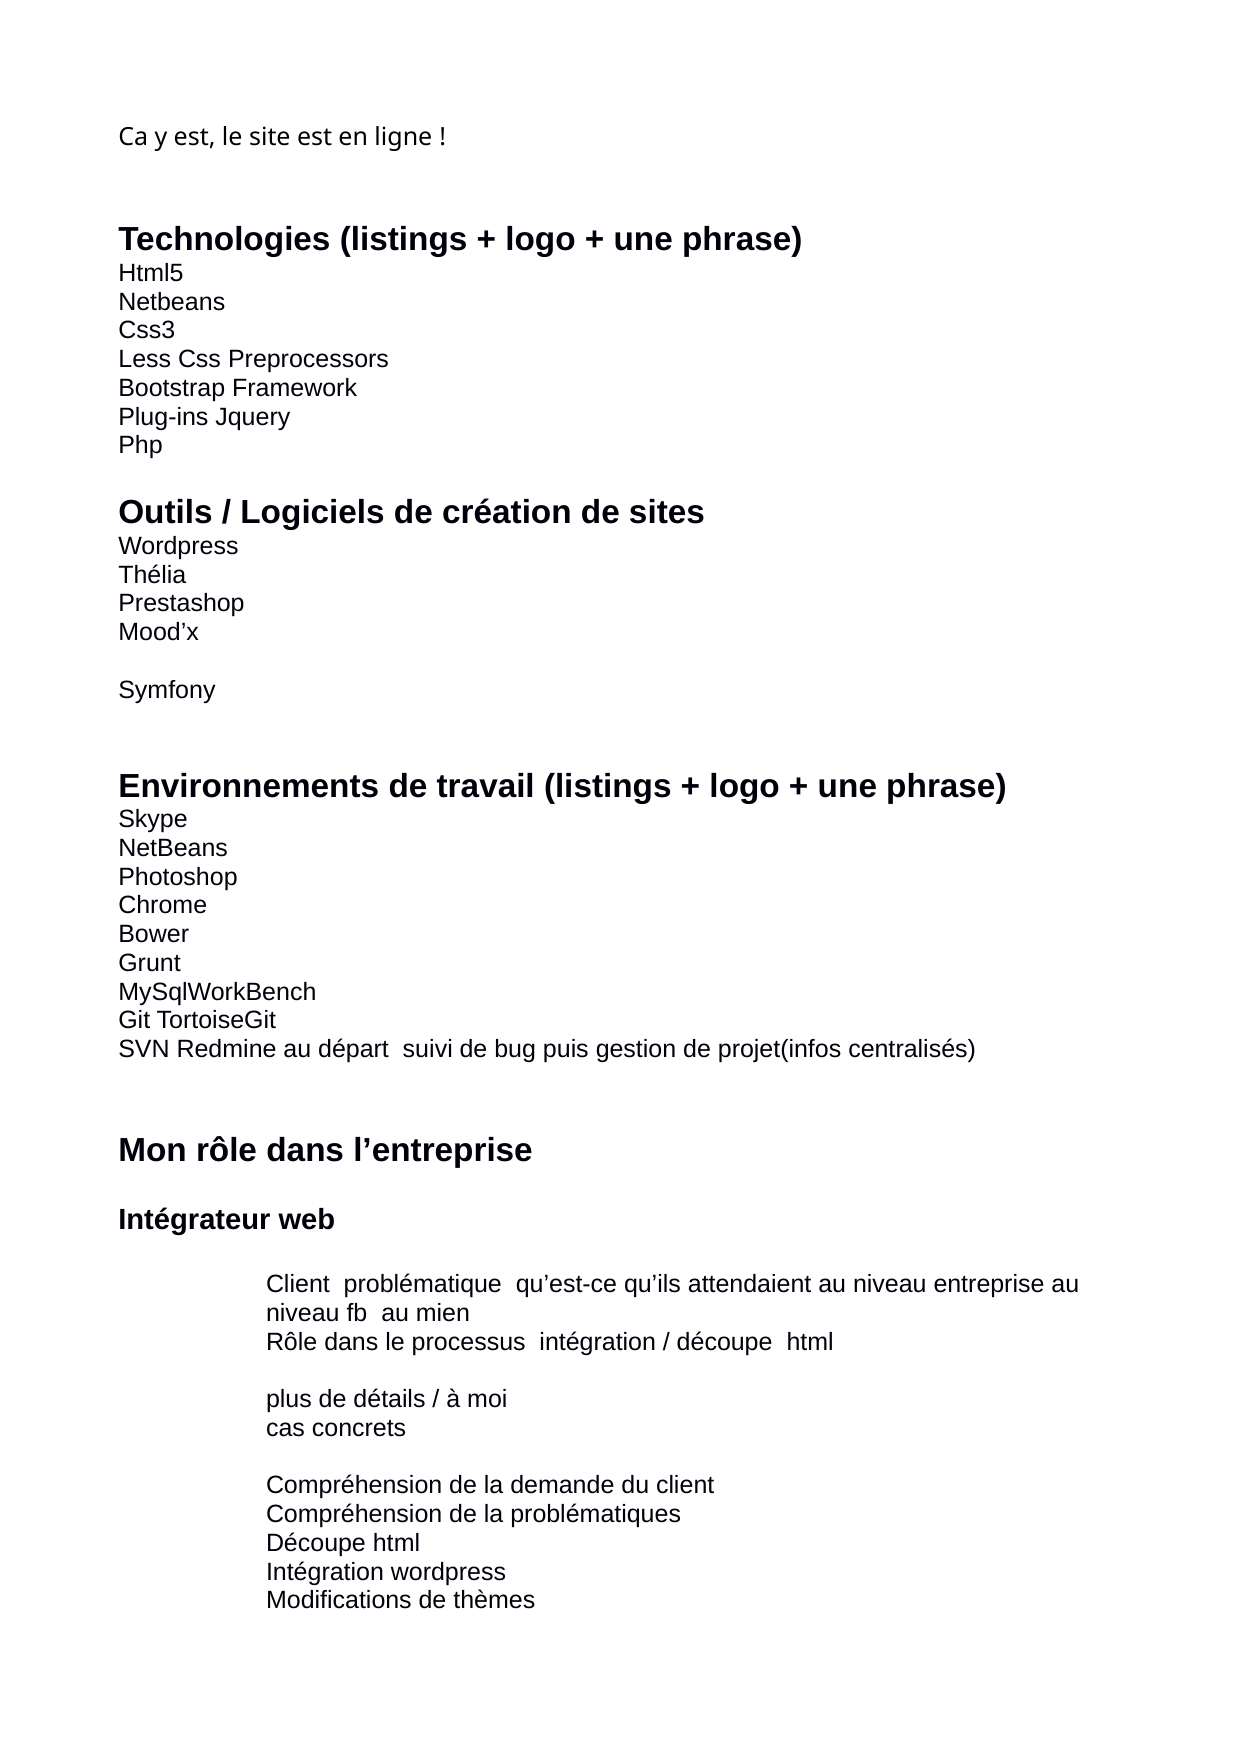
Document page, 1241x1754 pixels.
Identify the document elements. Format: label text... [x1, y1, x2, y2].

text MySqlWorkBench [118, 977, 1122, 1005]
text Chrome [118, 890, 1122, 919]
text Compréhension de la demande du client [266, 1470, 1122, 1499]
text SVN Redmine au départ suivi de bug puis gestion de projet(infos centralisés) [118, 1034, 1122, 1063]
text Modifications de thèmes [266, 1585, 1122, 1614]
text plus de détails / à moi [266, 1384, 1122, 1413]
text Wordpress [118, 531, 1122, 560]
text Php [118, 430, 1122, 459]
text Client problématique qu’est-ce qu’ils attendaient au niveau entreprise au niveau fb au mien [266, 1269, 1122, 1327]
text Less Css Preprocessors [118, 344, 1122, 373]
text Intégrateur web [118, 1202, 1122, 1236]
text Symfony [118, 675, 1122, 703]
text Photoshop [118, 862, 1122, 890]
text Mood’x [118, 617, 1122, 646]
text cas concrets [266, 1413, 1122, 1442]
text NetBeans [118, 833, 1122, 862]
text Ca y est, le site est en ligne ! [118, 118, 1122, 152]
text Bootstrap Framework [118, 373, 1122, 401]
text Grunt [118, 948, 1122, 977]
text Découpe html [266, 1528, 1122, 1557]
text Thélia [118, 560, 1122, 588]
text Git TortoiseGit [118, 1005, 1122, 1034]
text Bower [118, 919, 1122, 948]
text Mon rôle dans l’entreprise [118, 1130, 1122, 1168]
text Environnements de travail (listings + logo + une phrase) [118, 766, 1122, 804]
text Rôle dans le processus intégration / découpe html [266, 1327, 1122, 1355]
text Netbeans [118, 286, 1122, 315]
text Prestashop [118, 588, 1122, 617]
text Css3 [118, 315, 1122, 344]
text Skype [118, 804, 1122, 833]
text Intégration wordpress [266, 1557, 1122, 1585]
text Technologies (listings + logo + une phrase) [118, 219, 1122, 258]
text Outils / Logiciels de création de sites [118, 492, 1122, 531]
text Compréhension de la problématiques [266, 1499, 1122, 1528]
text Plug-ins Jquery [118, 401, 1122, 430]
text Html5 [118, 258, 1122, 286]
